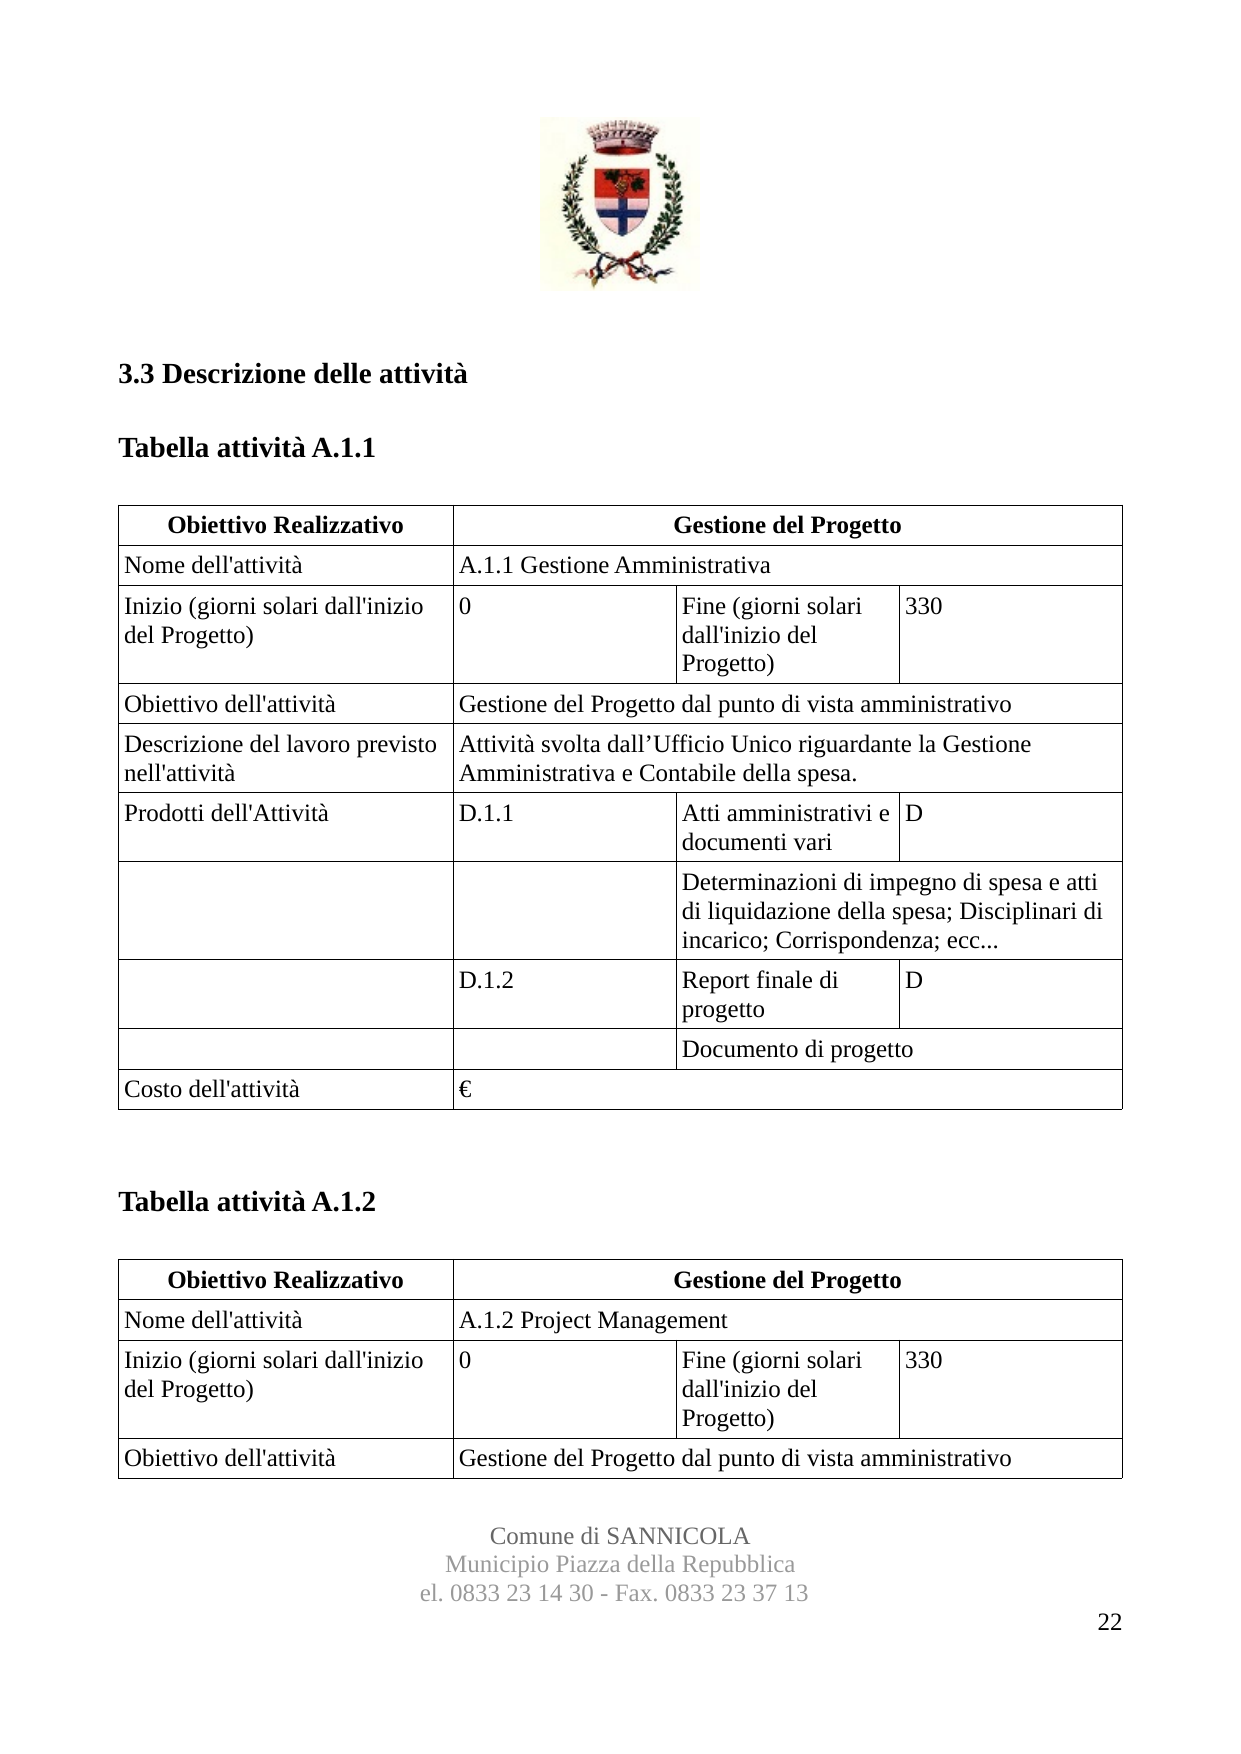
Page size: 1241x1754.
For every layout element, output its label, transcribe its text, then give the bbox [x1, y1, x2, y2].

text Tabella attività A.1.1 [118, 430, 1122, 464]
table_cell Gestione del Progetto dal punto di vista amministrativo [454, 1439, 1122, 1478]
table_cell Obiettivo dell'attività [119, 684, 453, 723]
table_cell 0 [454, 1341, 676, 1437]
table_cell Documento di progetto [677, 1029, 1122, 1068]
table_cell Determinazioni di impegno di spesa e atti di liquidazione della spesa; Disciplinari di incarico; Corrispondenza; ecc... [677, 862, 1122, 959]
table_cell Prodotti dell'Attività [119, 793, 453, 861]
table_cell Inizio (giorni solari dall'inizio del Progetto) [119, 586, 453, 683]
table_cell [119, 1029, 453, 1068]
text 3.3 Descrizione delle attività [118, 356, 1122, 389]
table_header Gestione del Progetto [454, 1260, 1122, 1299]
table_cell Nome dell'attività [119, 1300, 453, 1339]
table_cell Obiettivo dell'attività [119, 1439, 453, 1478]
table_cell 0 [454, 586, 676, 683]
table_cell A.1.2 Project Management [454, 1300, 1122, 1339]
picture [540, 117, 700, 291]
table_cell € [454, 1070, 1122, 1109]
table_cell [119, 960, 453, 1028]
table_cell Costo dell'attività [119, 1070, 453, 1109]
table_cell [454, 862, 676, 959]
table_cell D.1.2 [454, 960, 676, 1028]
table_cell Nome dell'attività [119, 546, 453, 585]
table_cell [119, 862, 453, 959]
table_cell D [900, 793, 1122, 861]
table_cell Attività svolta dall’Ufficio Unico riguardante la Gestione Amministrativa e Contabile della spesa. [454, 724, 1122, 792]
table_cell Gestione del Progetto dal punto di vista amministrativo [454, 684, 1122, 723]
table_cell Inizio (giorni solari dall'inizio del Progetto) [119, 1341, 453, 1437]
table_cell 330 [900, 586, 1122, 683]
table_cell Descrizione del lavoro previsto nell'attività [119, 724, 453, 792]
table_header Obiettivo Realizzativo [119, 506, 453, 545]
table_cell [454, 1029, 676, 1068]
text Tabella attività A.1.2 [118, 1184, 1122, 1218]
table_cell D.1.1 [454, 793, 676, 861]
table_cell Fine (giorni solari dall'inizio del Progetto) [677, 1341, 899, 1437]
table_cell D [900, 960, 1122, 1028]
table_cell Atti amministrativi e documenti vari [677, 793, 899, 861]
table_cell A.1.1 Gestione Amministrativa [454, 546, 1122, 585]
table_header Gestione del Progetto [454, 506, 1122, 545]
table_cell 330 [900, 1341, 1122, 1437]
table_header Obiettivo Realizzativo [119, 1260, 453, 1299]
table_cell Fine (giorni solari dall'inizio del Progetto) [677, 586, 899, 683]
table_cell Report finale di progetto [677, 960, 899, 1028]
